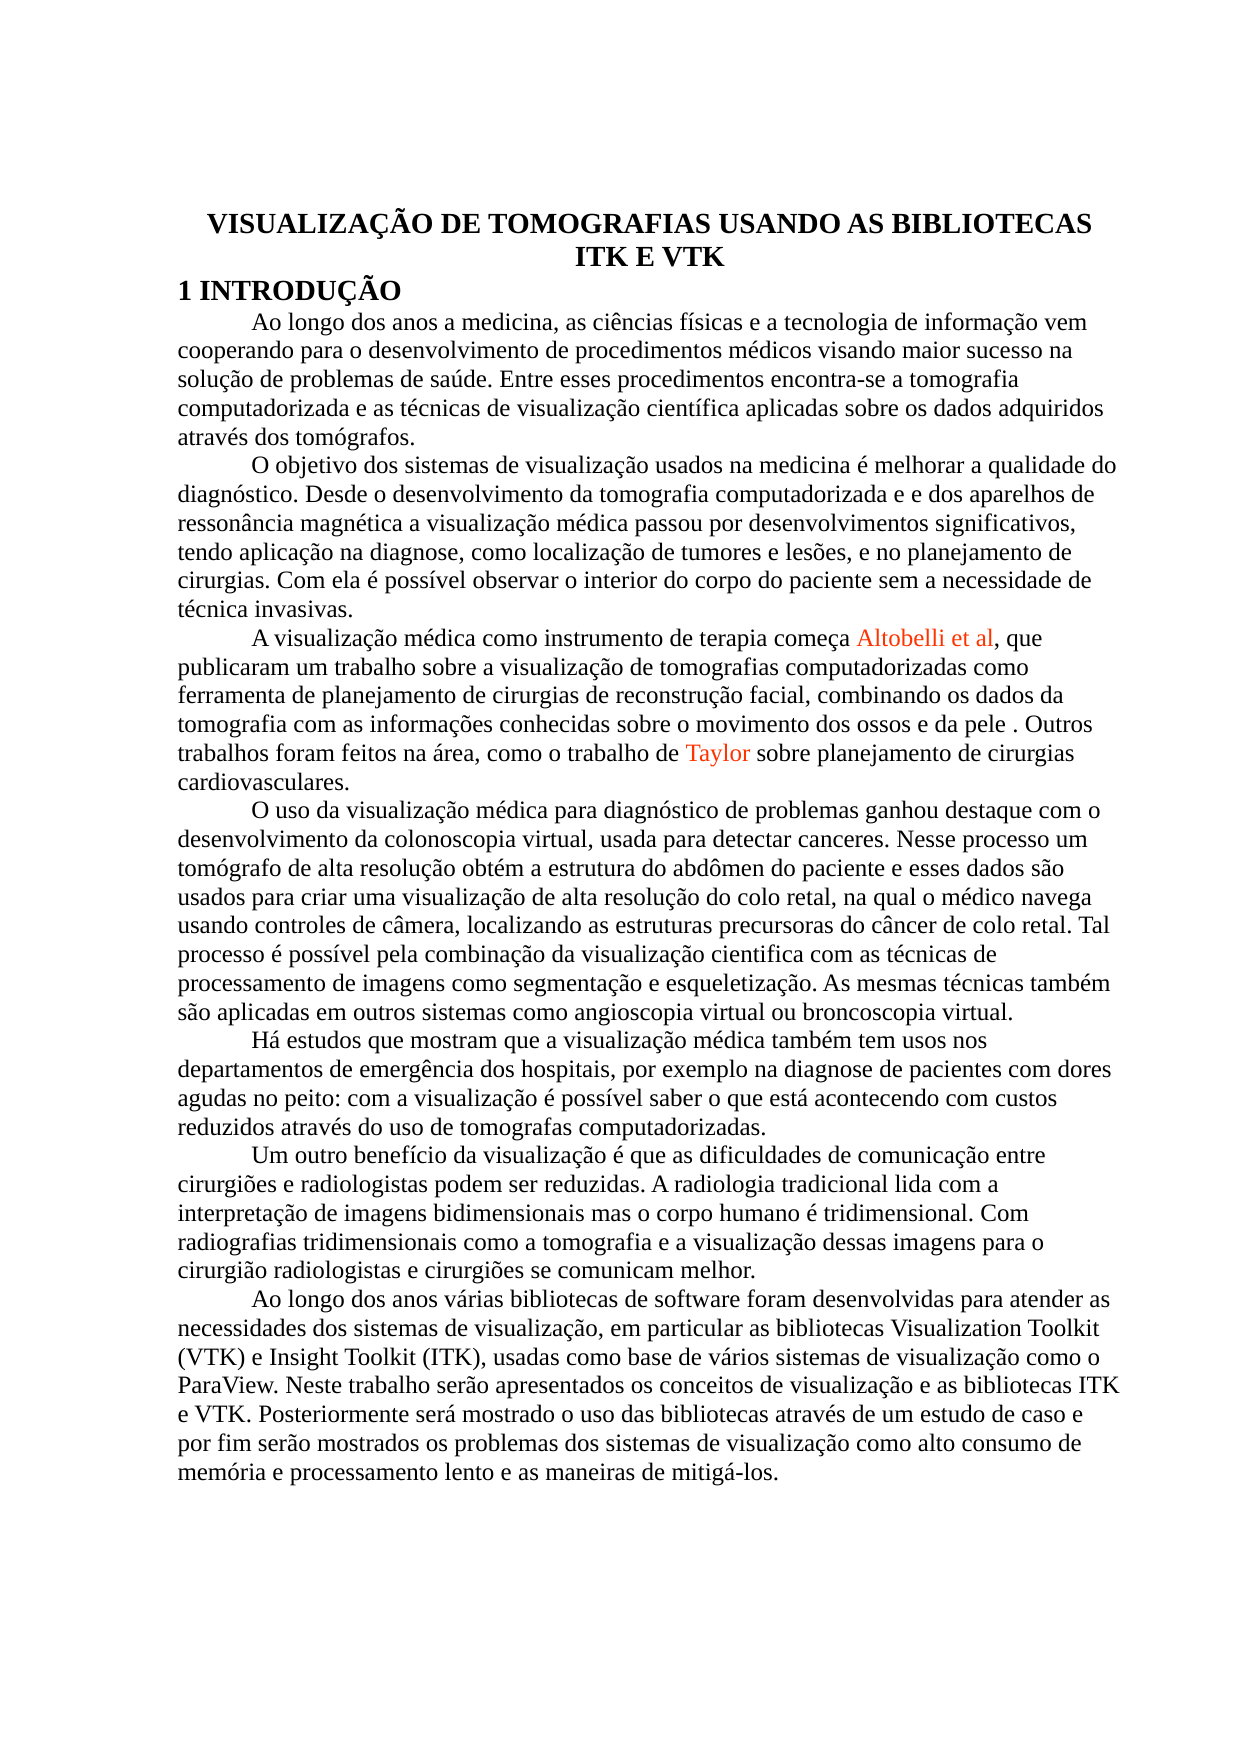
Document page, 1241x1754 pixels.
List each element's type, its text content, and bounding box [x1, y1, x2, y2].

text A visualização médica como instrumento de terapia começa Altobelli et al, que publicaram um trabalho sobre a visualização de tomografias computadorizadas como ferramenta de planejamento de cirurgias de reconstrução facial, combinando os dados da tomografia com as informações conhecidas sobre o movimento dos ossos e da pele . Outros trabalhos foram feitos na área, como o trabalho de Taylor sobre planejamento de cirurgias cardiovasculares. [177, 623, 1122, 795]
text Ao longo dos anos a medicina, as ciências físicas e a tecnologia de informação vem cooperando para o desenvolvimento de procedimentos médicos visando maior sucesso na solução de problemas de saúde. Entre esses procedimentos encontra-se a tomografia computadorizada e as técnicas de visualização científica aplicadas sobre os dados adquiridos através dos tomógrafos. [177, 307, 1122, 450]
text O objetivo dos sistemas de visualização usados na medicina é melhorar a qualidade do diagnóstico. Desde o desenvolvimento da tomografia computadorizada e e dos aparelhos de ressonância magnética a visualização médica passou por desenvolvimentos significativos, tendo aplicação na diagnose, como localização de tumores e lesões, e no planejamento de cirurgias. Com ela é possível observar o interior do corpo do paciente sem a necessidade de técnica invasivas. [177, 450, 1122, 623]
text VISUALIZAÇÃO DE TOMOGRAFIAS USANDO AS BIBLIOTECAS ITK E VTK [177, 206, 1122, 273]
text Um outro benefício da visualização é que as dificuldades de comunicação entre cirurgiões e radiologistas podem ser reduzidas. A radiologia tradicional lida com a interpretação de imagens bidimensionais mas o corpo humano é tridimensional. Com radiografias tridimensionais como a tomografia e a visualização dessas imagens para o cirurgião radiologistas e cirurgiões se comunicam melhor. [177, 1140, 1122, 1284]
subtitle 1 INTRODUÇÃO [177, 273, 1122, 307]
text O uso da visualização médica para diagnóstico de problemas ganhou destaque com o desenvolvimento da colonoscopia virtual, usada para detectar canceres. Nesse processo um tomógrafo de alta resolução obtém a estrutura do abdômen do paciente e esses dados são usados para criar uma visualização de alta resolução do colo retal, na qual o médico navega usando controles de câmera, localizando as estruturas precursoras do câncer de colo retal. Tal processo é possível pela combinação da visualização cientifica com as técnicas de processamento de imagens como segmentação e esqueletização. As mesmas técnicas também são aplicadas em outros sistemas como angioscopia virtual ou broncoscopia virtual. [177, 795, 1122, 1025]
text Ao longo dos anos várias bibliotecas de software foram desenvolvidas para atender as necessidades dos sistemas de visualização, em particular as bibliotecas Visualization Toolkit (VTK) e Insight Toolkit (ITK), usadas como base de vários sistemas de visualização como o ParaView. Neste trabalho serão apresentados os conceitos de visualização e as bibliotecas ITK e VTK. Posteriormente será mostrado o uso das bibliotecas através de um estudo de caso e por fim serão mostrados os problemas dos sistemas de visualização como alto consumo de memória e processamento lento e as maneiras de mitigá-los. [177, 1284, 1122, 1485]
text Há estudos que mostram que a visualização médica também tem usos nos departamentos de emergência dos hospitais, por exemplo na diagnose de pacientes com dores agudas no peito: com a visualização é possível saber o que está acontecendo com custos reduzidos através do uso de tomografas computadorizadas. [177, 1025, 1122, 1140]
